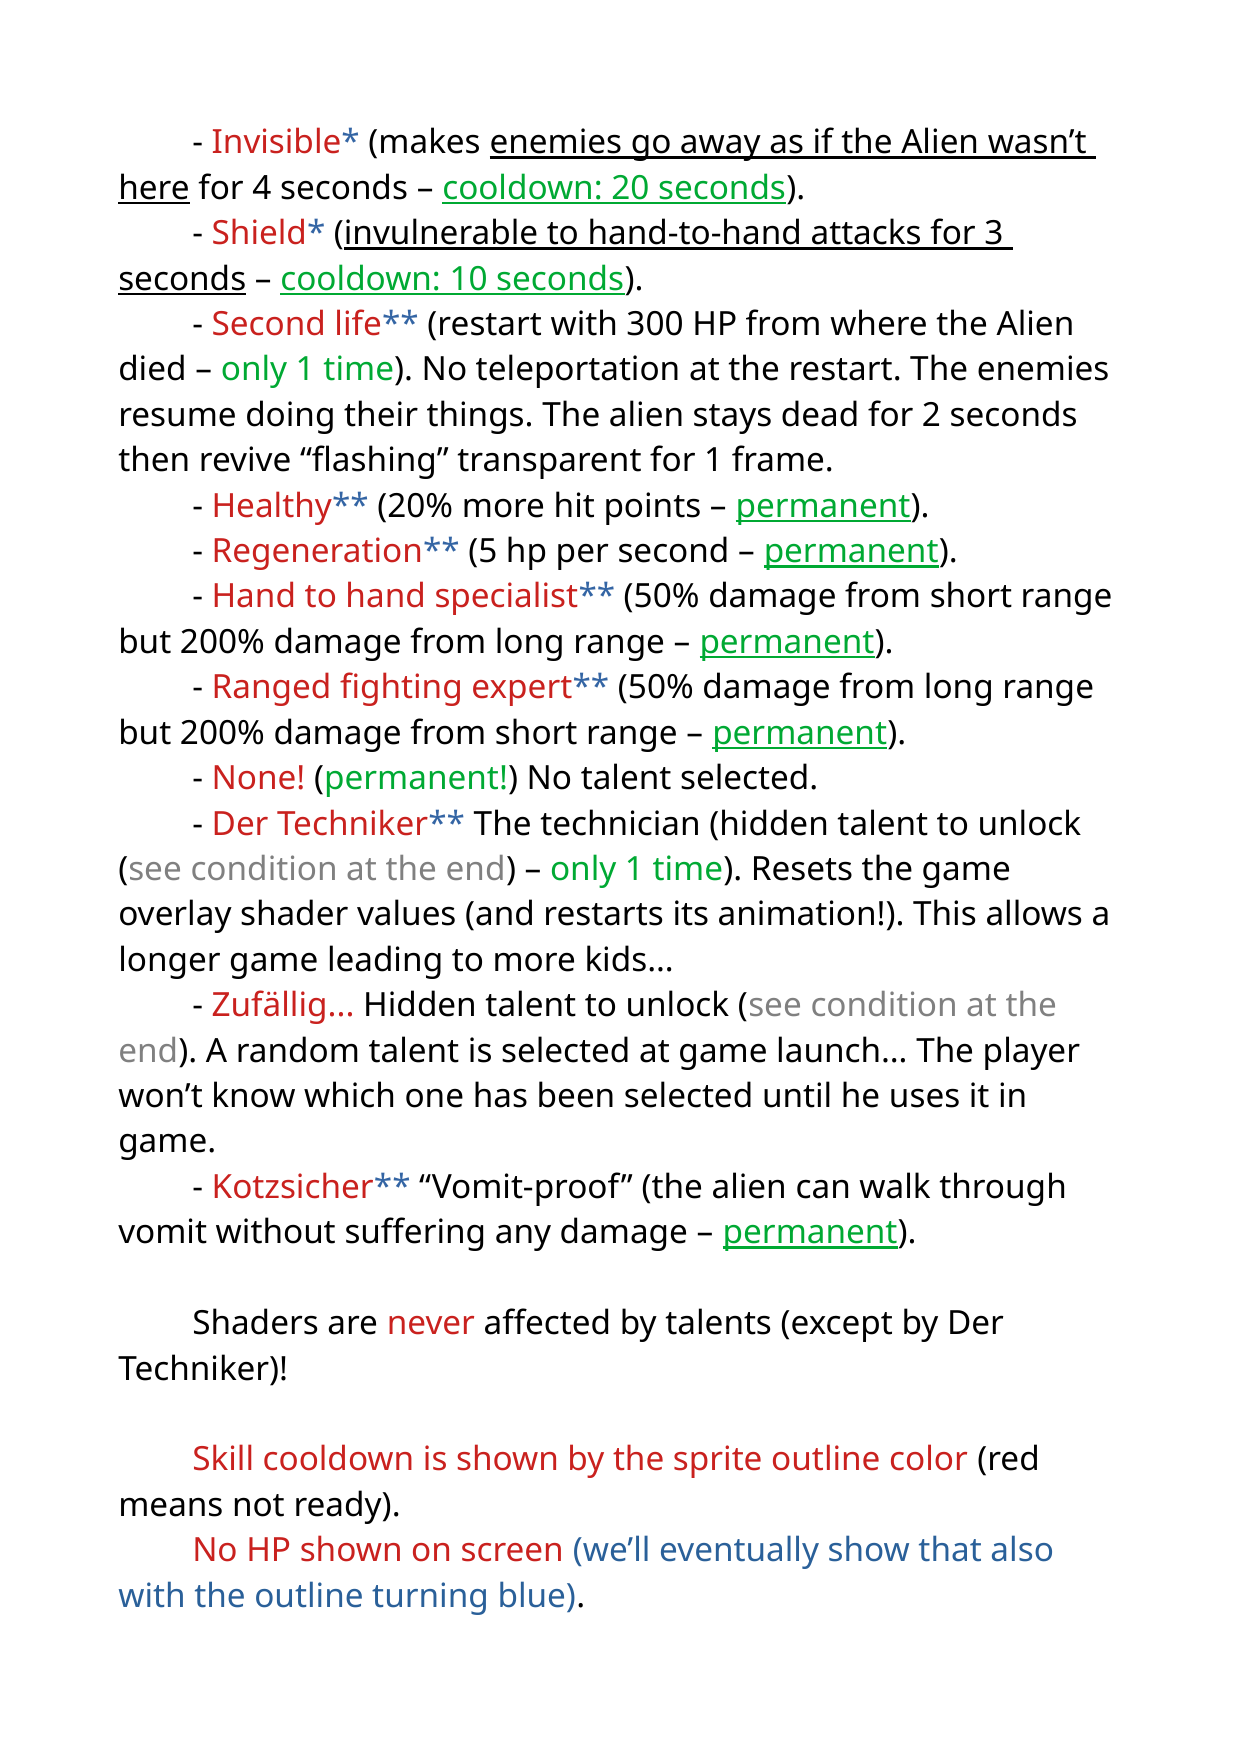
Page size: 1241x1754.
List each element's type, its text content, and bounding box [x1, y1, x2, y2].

text - Zufällig... Hidden talent to unlock (see condition at the end). A random talent is selected at game launch… The player won’t know which one has been selected until he uses it in game. [118, 981, 1122, 1163]
text - Hand to hand specialist** (50% damage from short range but 200% damage from long range – permanent). [118, 572, 1122, 663]
text - Second life** (restart with 300 HP from where the Alien died – only 1 time). No teleportation at the restart. The enemies resume doing their things. The alien stays dead for 2 seconds then revive “flashing” transparent for 1 frame. [118, 300, 1122, 481]
text Shaders are never affected by talents (except by Der Techniker)! [118, 1299, 1122, 1390]
text Skill cooldown is shown by the sprite outline color (red means not ready). [118, 1435, 1122, 1526]
text - Regeneration** (5 hp per second – permanent). [118, 527, 1122, 572]
text No HP shown on screen (we’ll eventually show that also with the outline turning blue). [118, 1526, 1122, 1617]
text - Shield* (invulnerable to hand-to-hand attacks for 3 seconds – cooldown: 10 seconds). [118, 209, 1122, 300]
text - Healthy** (20% more hit points – permanent). [118, 481, 1122, 527]
text - None! (permanent!) No talent selected. [118, 754, 1122, 799]
text - Ranged fighting expert** (50% damage from long range but 200% damage from short range – permanent). [118, 663, 1122, 754]
text - Invisible* (makes enemies go away as if the Alien wasn’t here for 4 seconds – cooldown: 20 seconds). [118, 118, 1122, 209]
text - Der Techniker** The technician (hidden talent to unlock (see condition at the end) – only 1 time). Resets the game overlay shader values (and restarts its animation!). This allows a longer game leading to more kids… [118, 799, 1122, 981]
text - Kotzsicher** “Vomit-proof” (the alien can walk through vomit without suffering any damage – permanent). [118, 1163, 1122, 1253]
